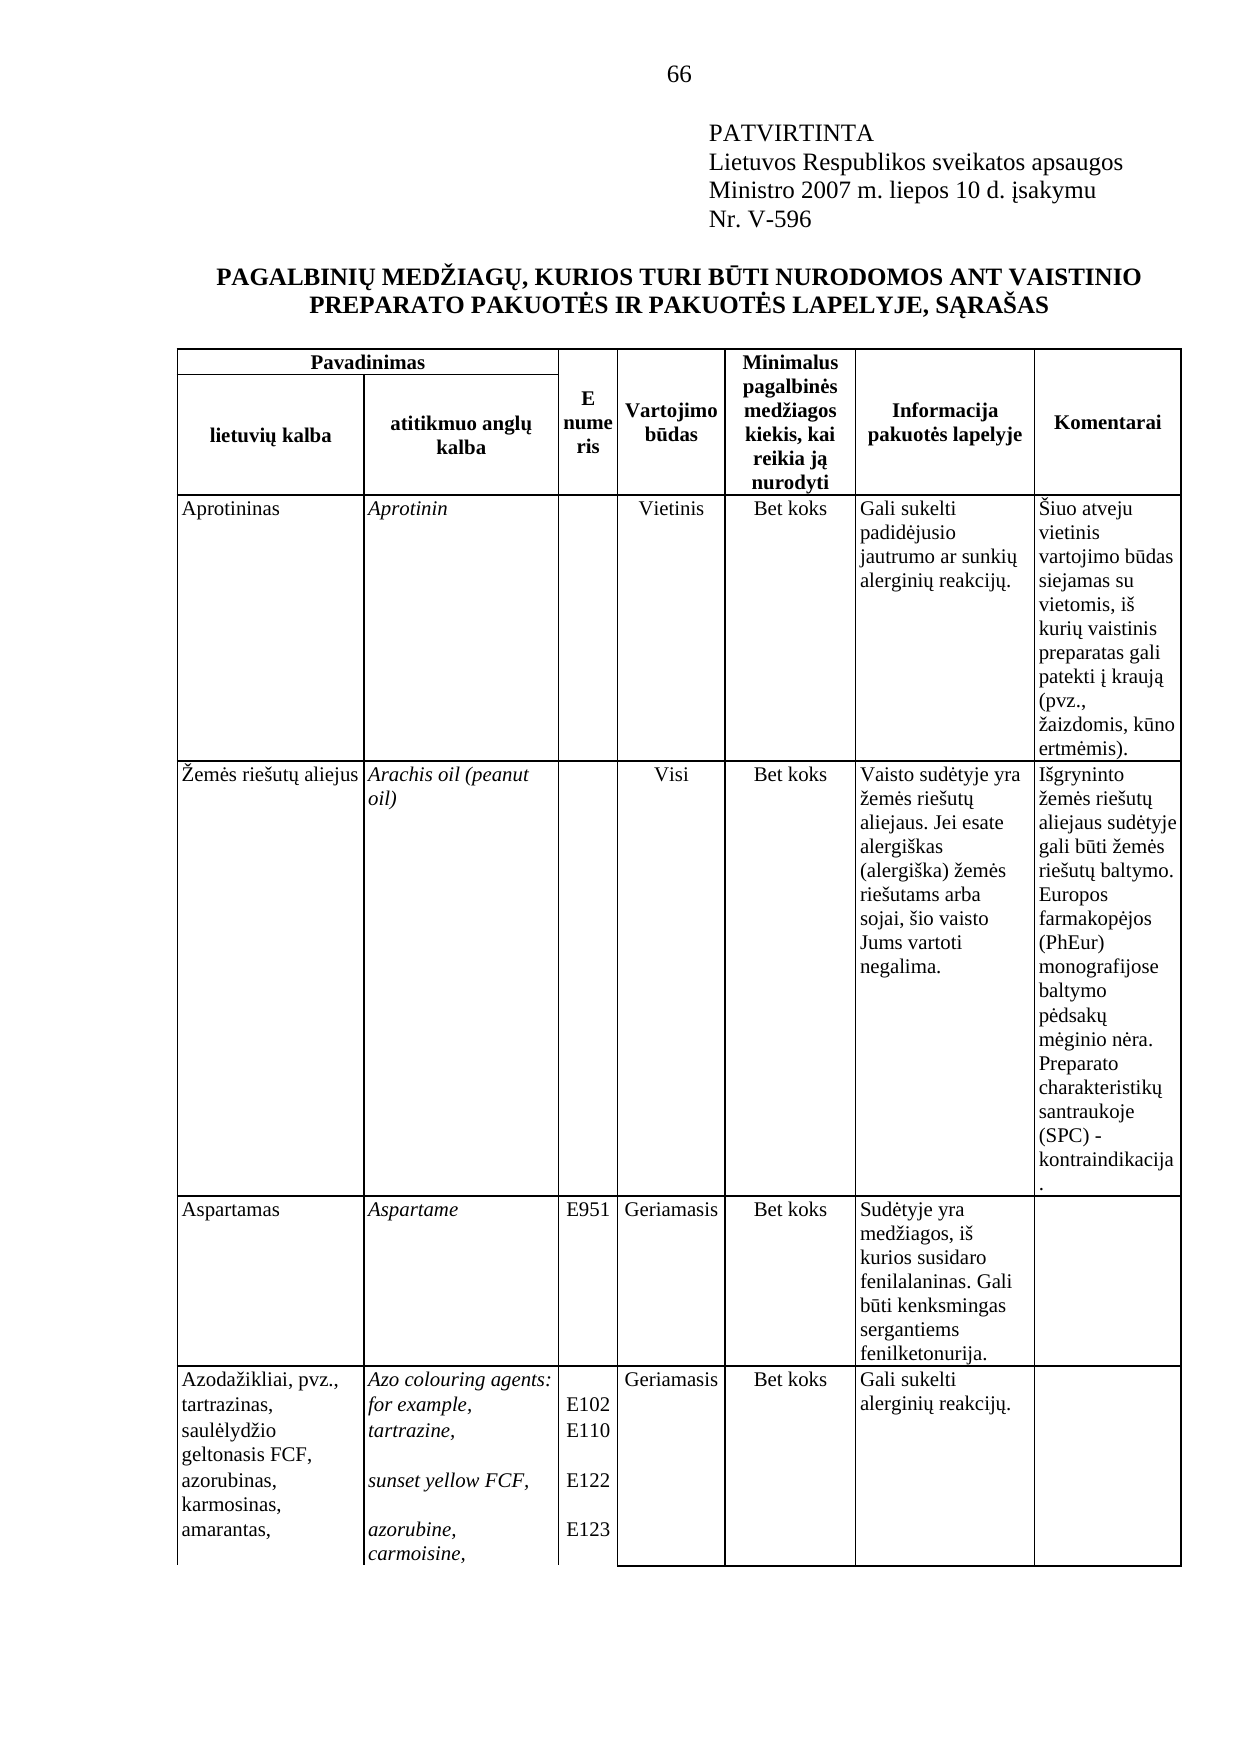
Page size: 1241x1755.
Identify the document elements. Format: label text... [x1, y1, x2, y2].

table_cell tartrazine, [365, 1416, 558, 1466]
text PAGALBINIŲ MEDŽIAGŲ, KURIOS TURI BŪTI NURODOMOS ANT VAISTINIO PREPARATO PAKUOTĖS IR PAKUOTĖS LAPELYJE, SĄRAŠAS [177, 262, 1181, 319]
table_cell azorubinas, karmosinas, [178, 1466, 363, 1516]
table_header Informacija pakuotės lapelyje [856, 350, 1034, 494]
table_cell Geriamasis [618, 1367, 724, 1565]
table_cell Bet koks [726, 762, 855, 1195]
table_cell [613, 1367, 617, 1391]
table_cell for example, [365, 1391, 558, 1416]
table_cell Žemės riešutų aliejus [178, 762, 363, 1195]
table_cell tartrazinas, [178, 1391, 363, 1416]
table_cell Visi [618, 762, 724, 1195]
table_cell Aspartamas [178, 1197, 363, 1365]
table_cell Bet koks [726, 1197, 855, 1365]
table_cell E951 [559, 1197, 617, 1365]
table_cell [1035, 1197, 1180, 1365]
table_cell [559, 496, 617, 760]
table_cell Bet koks [726, 496, 855, 760]
table_header Vartojimo būdas [618, 350, 724, 494]
table_cell sunset yellow FCF, [365, 1466, 558, 1516]
table_cell Gali sukelti padidėjusio jautrumo ar sunkių alerginių reakcijų. [856, 496, 1034, 760]
table_cell Aprotininas [178, 496, 363, 760]
table_cell E102 [559, 1391, 617, 1416]
table_cell Geriamasis [618, 1197, 724, 1365]
text PATVIRTINTA [709, 118, 1181, 147]
table_cell Vietinis [618, 496, 724, 760]
text Lietuvos Respublikos sveikatos apsaugos [177, 147, 1181, 176]
text Ministro 2007 m. liepos 10 d. įsakymu [177, 176, 1181, 204]
table_cell E122 [559, 1466, 617, 1516]
table_cell atitikmuo anglų kalba [365, 375, 558, 494]
table_cell lietuvių kalba [178, 375, 363, 494]
table_cell Aspartame [365, 1197, 558, 1365]
table_header Komentarai [1035, 350, 1180, 494]
table_cell Gali sukelti alerginių reakcijų. [856, 1367, 1034, 1565]
table_cell Arachis oil (peanut oil) [365, 762, 558, 1195]
table_cell Bet koks [726, 1367, 855, 1565]
table_cell Aprotinin [365, 496, 558, 760]
text Nr. V-596 [177, 204, 1181, 233]
table_cell E123 [559, 1516, 617, 1565]
table_cell saulėlydžio geltonasis FCF, [178, 1416, 363, 1466]
table_cell [559, 762, 617, 1195]
table_cell Vaisto sudėtyje yra žemės riešutų aliejaus. Jei esate alergiškas (alergiška) žemės riešutams arba sojai, šio vaisto Jums vartoti negalima. [856, 762, 1034, 1195]
table_header E numeris [559, 350, 617, 494]
table_cell azorubine, carmoisine, [365, 1516, 558, 1565]
table_cell E110 [559, 1416, 617, 1466]
table_cell [1035, 1367, 1180, 1565]
table_cell amarantas, [178, 1516, 363, 1565]
